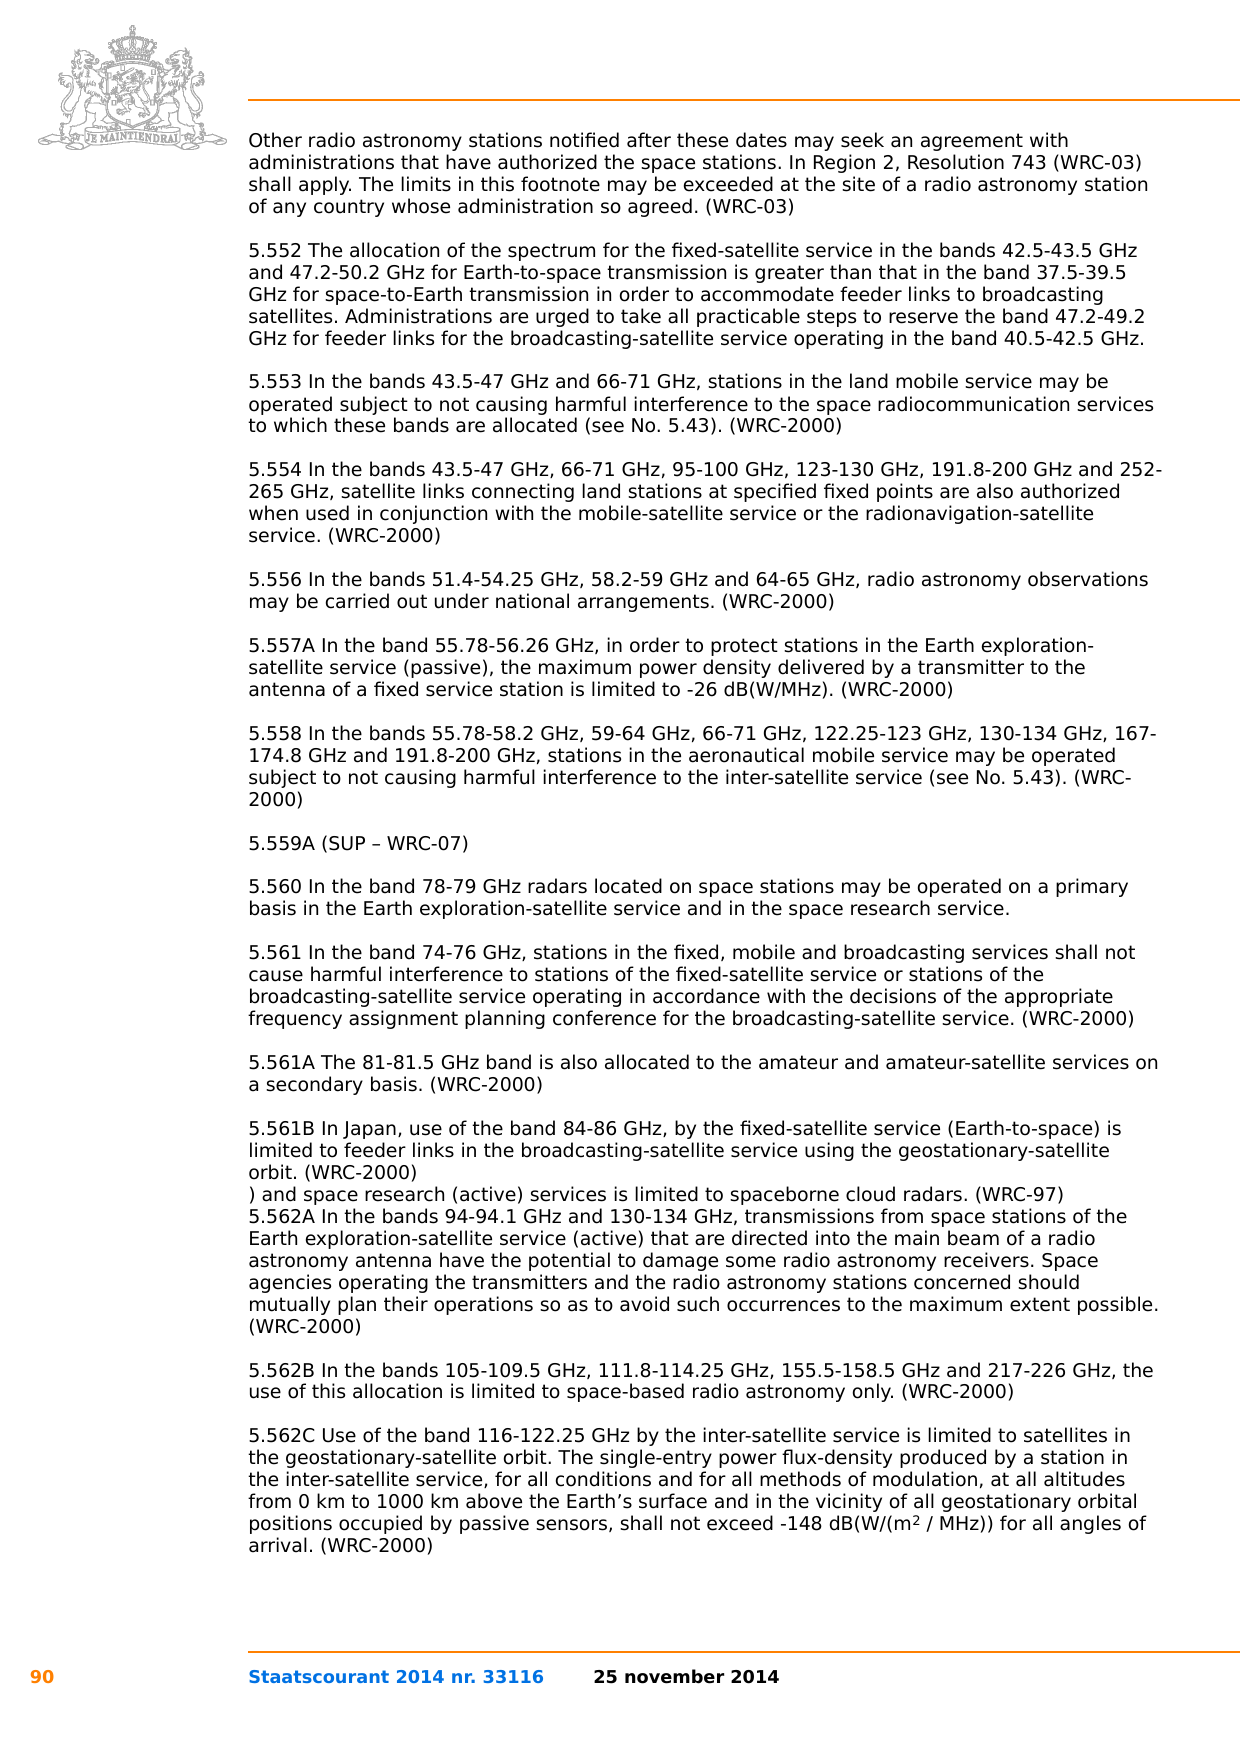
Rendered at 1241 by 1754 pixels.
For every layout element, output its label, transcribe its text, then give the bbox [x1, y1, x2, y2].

text Other radio astronomy stations notified after these dates may seek an agreement with administrations that have authorized the space stations. In Region 2, Resolution 743 (WRC-03) shall apply. The limits in this footnote may be exceeded at the site of a radio astronomy station of any country whose administration so agreed. (WRC-03) [248, 130, 1163, 218]
text 5.560 In the band 78-79 GHz radars located on space stations may be operated on a primary basis in the Earth exploration-satellite service and in the space research service. [248, 876, 1163, 920]
text 5.552 The allocation of the spectrum for the fixed-satellite service in the bands 42.5-43.5 GHz and 47.2-50.2 GHz for Earth-to-space transmission is greater than that in the band 37.5-39.5 GHz for space-to-Earth transmission in order to accommodate feeder links to broadcasting satellites. Administrations are urged to take all practicable steps to reserve the band 47.2-49.2 GHz for feeder links for the broadcasting-satellite service operating in the band 40.5-42.5 GHz. [248, 240, 1163, 349]
text 5.558 In the bands 55.78-58.2 GHz, 59-64 GHz, 66-71 GHz, 122.25-123 GHz, 130-134 GHz, 167-174.8 GHz and 191.8-200 GHz, stations in the aeronautical mobile service may be operated subject to not causing harmful interference to the inter-satellite service (see No. 5.43). (WRC-2000) [248, 723, 1163, 811]
text 5.562A In the bands 94-94.1 GHz and 130-134 GHz, transmissions from space stations of the Earth exploration-satellite service (active) that are directed into the main beam of a radio astronomy antenna have the potential to damage some radio astronomy receivers. Space agencies operating the transmitters and the radio astronomy stations concerned should mutually plan their operations so as to avoid such occurrences to the maximum extent possible. (WRC-2000) [248, 1206, 1163, 1338]
text 5.562B In the bands 105-109.5 GHz, 111.8-114.25 GHz, 155.5-158.5 GHz and 217-226 GHz, the use of this allocation is limited to space-based radio astronomy only. (WRC-2000) [248, 1359, 1163, 1403]
text 5.559A (SUP – WRC-07) [248, 832, 1163, 854]
text 5.561A The 81-81.5 GHz band is also allocated to the amateur and amateur-satellite services on a secondary basis. (WRC-2000) [248, 1052, 1163, 1096]
text 5.553 In the bands 43.5-47 GHz and 66-71 GHz, stations in the land mobile service may be operated subject to not causing harmful interference to the space radiocommunication services to which these bands are allocated (see No. 5.43). (WRC-2000) [248, 371, 1163, 437]
text 5.562C Use of the band 116-122.25 GHz by the inter-satellite service is limited to satellites in the geostationary-satellite orbit. The single-entry power flux-density produced by a station in the inter-satellite service, for all conditions and for all methods of modulation, at all altitudes from 0 km to 1000 km above the Earth’s surface and in the vicinity of all geostationary orbital positions occupied by passive sensors, shall not exceed -148 dB(W/(m2 / MHz)) for all angles of arrival. (WRC-2000) [248, 1425, 1163, 1557]
text 5.561B In Japan, use of the band 84-86 GHz, by the fixed-satellite service (Earth-to-space) is limited to feeder links in the broadcasting-satellite service using the geostationary-satellite orbit. (WRC-2000) [248, 1118, 1163, 1184]
text ) and space research (active) services is limited to spaceborne cloud radars. (WRC-97) [248, 1184, 1163, 1206]
text 5.557A In the band 55.78-56.26 GHz, in order to protect stations in the Earth exploration-satellite service (passive), the maximum power density delivered by a transmitter to the antenna of a fixed service station is limited to -26 dB(W/MHz). (WRC-2000) [248, 635, 1163, 701]
picture [38, 25, 227, 150]
text 5.554 In the bands 43.5-47 GHz, 66-71 GHz, 95-100 GHz, 123-130 GHz, 191.8-200 GHz and 252-265 GHz, satellite links connecting land stations at specified fixed points are also authorized when used in conjunction with the mobile-satellite service or the radionavigation-satellite service. (WRC-2000) [248, 459, 1163, 547]
text 5.561 In the band 74-76 GHz, stations in the fixed, mobile and broadcasting services shall not cause harmful interference to stations of the fixed-satellite service or stations of the broadcasting-satellite service operating in accordance with the decisions of the appropriate frequency assignment planning conference for the broadcasting-satellite service. (WRC-2000) [248, 942, 1163, 1030]
text 5.556 In the bands 51.4-54.25 GHz, 58.2-59 GHz and 64-65 GHz, radio astronomy observations may be carried out under national arrangements. (WRC-2000) [248, 569, 1163, 613]
